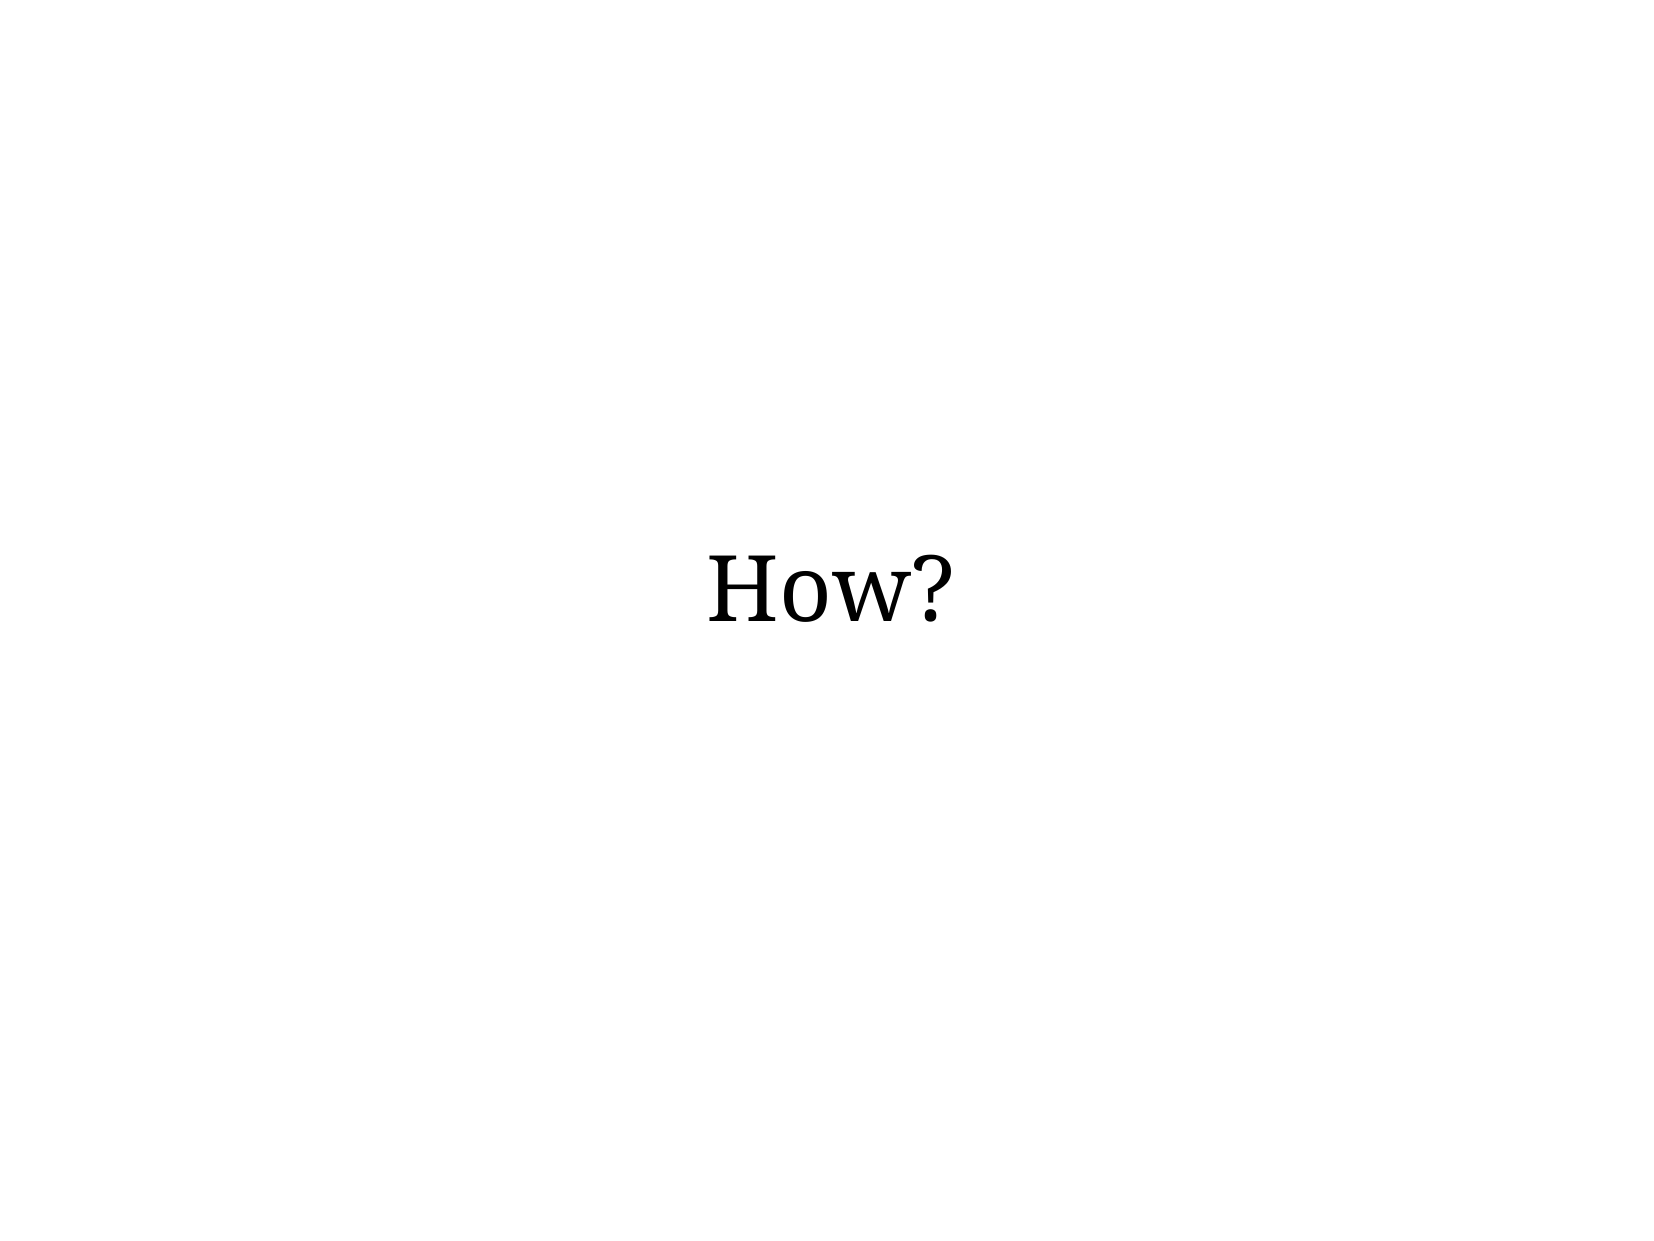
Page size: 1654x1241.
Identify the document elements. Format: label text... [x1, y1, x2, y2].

title How? [86, 482, 1576, 691]
